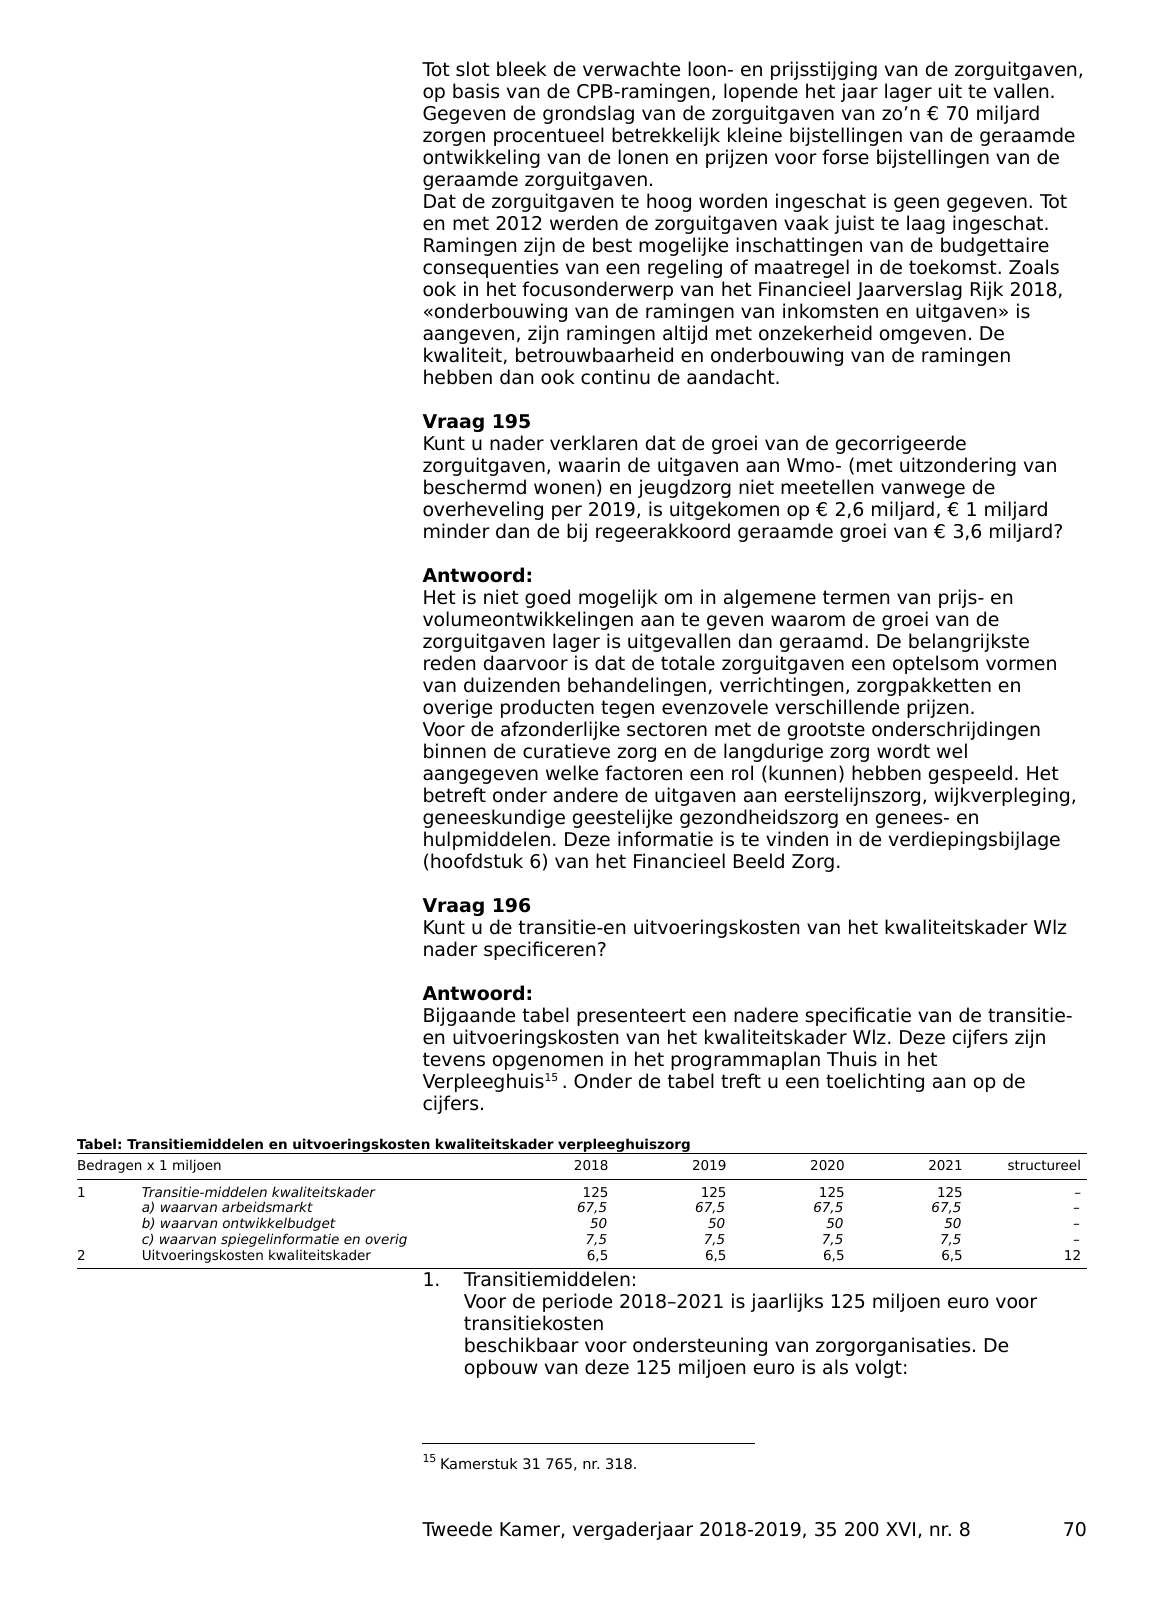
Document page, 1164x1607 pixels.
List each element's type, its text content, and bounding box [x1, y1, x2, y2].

table_cell Uitvoeringskosten kwaliteitskader [136, 1247, 496, 1268]
text Tot slot bleek de verwachte loon- en prijsstijging van de zorguitgaven, op basis van de CPB-ramingen, lopende het jaar lager uit te vallen. Gegeven de grondslag van de zorguitgaven van zo’n € 70 miljard zorgen procentueel betrekkelijk kleine bijstellingen van de geraamde ontwikkeling van de lonen en prijzen voor forse bijstellingen van de geraamde zorguitgaven. [422, 59, 1087, 191]
table_cell 6,5 [614, 1247, 732, 1268]
table_cell c) waarvan spiegelinformatie en overig [136, 1232, 496, 1247]
text beschikbaar voor ondersteuning van zorgorganisaties. De opbouw van deze 125 miljoen euro is als volgt: [464, 1335, 1087, 1379]
text Vraag 195 [422, 411, 1087, 433]
text 1. Transitiemiddelen: [422, 1269, 1087, 1291]
table_cell 2020 [732, 1154, 850, 1179]
table_cell [77, 1232, 136, 1247]
table_cell 12 [969, 1247, 1087, 1268]
text Het is niet goed mogelijk om in algemene termen van prijs- en volumeontwikkelingen aan te geven waarom de groei van de zorguitgaven lager is uitgevallen dan geraamd. De belangrijkste reden daarvoor is dat de totale zorguitgaven een optelsom vormen van duizenden behandelingen, verrichtingen, zorgpakketten en overige producten tegen evenzovele verschillende prijzen. [422, 587, 1087, 719]
table_cell Transitie-middelen kwaliteitskader [136, 1180, 496, 1200]
table_cell 6,5 [496, 1247, 614, 1268]
table_cell structureel [969, 1154, 1087, 1179]
table_cell 50 [850, 1216, 968, 1232]
table_header Tabel: Transitiemiddelen en uitvoeringskosten kwaliteitskader verpleeghuiszorg [77, 1137, 1087, 1152]
table_cell Bedragen x 1 miljoen [77, 1154, 496, 1179]
text Vraag 196 [422, 895, 1087, 917]
table_cell 125 [614, 1180, 732, 1200]
table_cell b) waarvan ontwikkelbudget [136, 1216, 496, 1232]
table_cell 50 [614, 1216, 732, 1232]
table_cell 7,5 [496, 1232, 614, 1247]
table_cell – [969, 1232, 1087, 1247]
text Kamerstuk 31 765, nr. 318. [422, 1452, 1087, 1474]
table_cell 125 [732, 1180, 850, 1200]
table_cell 7,5 [732, 1232, 850, 1247]
table_cell a) waarvan arbeidsmarkt [136, 1200, 496, 1216]
table_cell 50 [732, 1216, 850, 1232]
text Kunt u nader verklaren dat de groei van de gecorrigeerde zorguitgaven, waarin de uitgaven aan Wmo- (met uitzondering van beschermd wonen) en jeugdzorg niet meetellen vanwege de overheveling per 2019, is uitgekomen op € 2,6 miljard, € 1 miljard minder dan de bij regeerakkoord geraamde groei van € 3,6 miljard? [422, 433, 1087, 543]
table_cell 1 [77, 1180, 136, 1200]
table_cell 2021 [850, 1154, 968, 1179]
table_cell 67,5 [850, 1200, 968, 1216]
table_cell – [969, 1180, 1087, 1200]
table_cell [77, 1216, 136, 1232]
table_cell 125 [496, 1180, 614, 1200]
text Dat de zorguitgaven te hoog worden ingeschat is geen gegeven. Tot en met 2012 werden de zorguitgaven vaak juist te laag ingeschat. Ramingen zijn de best mogelijke inschattingen van de budgettaire consequenties van een regeling of maatregel in de toekomst. Zoals ook in het focusonderwerp van het Financieel Jaarverslag Rijk 2018, «onderbouwing van de ramingen van inkomsten en uitgaven» is aangeven, zijn ramingen altijd met onzekerheid omgeven. De kwaliteit, betrouwbaarheid en onderbouwing van de ramingen hebben dan ook continu de aandacht. [422, 191, 1087, 389]
text Kunt u de transitie-en uitvoeringskosten van het kwaliteitskader Wlz nader specificeren? [422, 917, 1087, 961]
text Bijgaande tabel presenteert een nadere specificatie van de transitie- en uitvoeringskosten van het kwaliteitskader Wlz. Deze cijfers zijn tevens opgenomen in het programmaplan Thuis in het Verpleeghuis. Onder de tabel treft u een toelichting aan op de cijfers. [422, 1005, 1087, 1115]
table_cell 2 [77, 1247, 136, 1268]
table_cell 2018 [496, 1154, 614, 1179]
table_cell – [969, 1200, 1087, 1216]
table_cell 50 [496, 1216, 614, 1232]
table_cell 7,5 [614, 1232, 732, 1247]
text Antwoord: [422, 983, 1087, 1005]
table_cell 6,5 [850, 1247, 968, 1268]
table_cell 67,5 [496, 1200, 614, 1216]
table_cell 2019 [614, 1154, 732, 1179]
text Antwoord: [422, 565, 1087, 587]
table_cell 125 [850, 1180, 968, 1200]
table_cell 7,5 [850, 1232, 968, 1247]
table_cell 67,5 [732, 1200, 850, 1216]
table_cell [77, 1200, 136, 1216]
table_cell 67,5 [614, 1200, 732, 1216]
table_cell – [969, 1216, 1087, 1232]
table_cell 6,5 [732, 1247, 850, 1268]
text Voor de afzonderlijke sectoren met de grootste onderschrijdingen binnen de curatieve zorg en de langdurige zorg wordt wel aangegeven welke factoren een rol (kunnen) hebben gespeeld. Het betreft onder andere de uitgaven aan eerstelijnszorg, wijkverpleging, geneeskundige geestelijke gezondheidszorg en genees- en hulpmiddelen. Deze informatie is te vinden in de verdiepingsbijlage (hoofdstuk 6) van het Financieel Beeld Zorg. [422, 719, 1087, 873]
text Voor de periode 2018–2021 is jaarlijks 125 miljoen euro voor transitiekosten [464, 1291, 1087, 1335]
